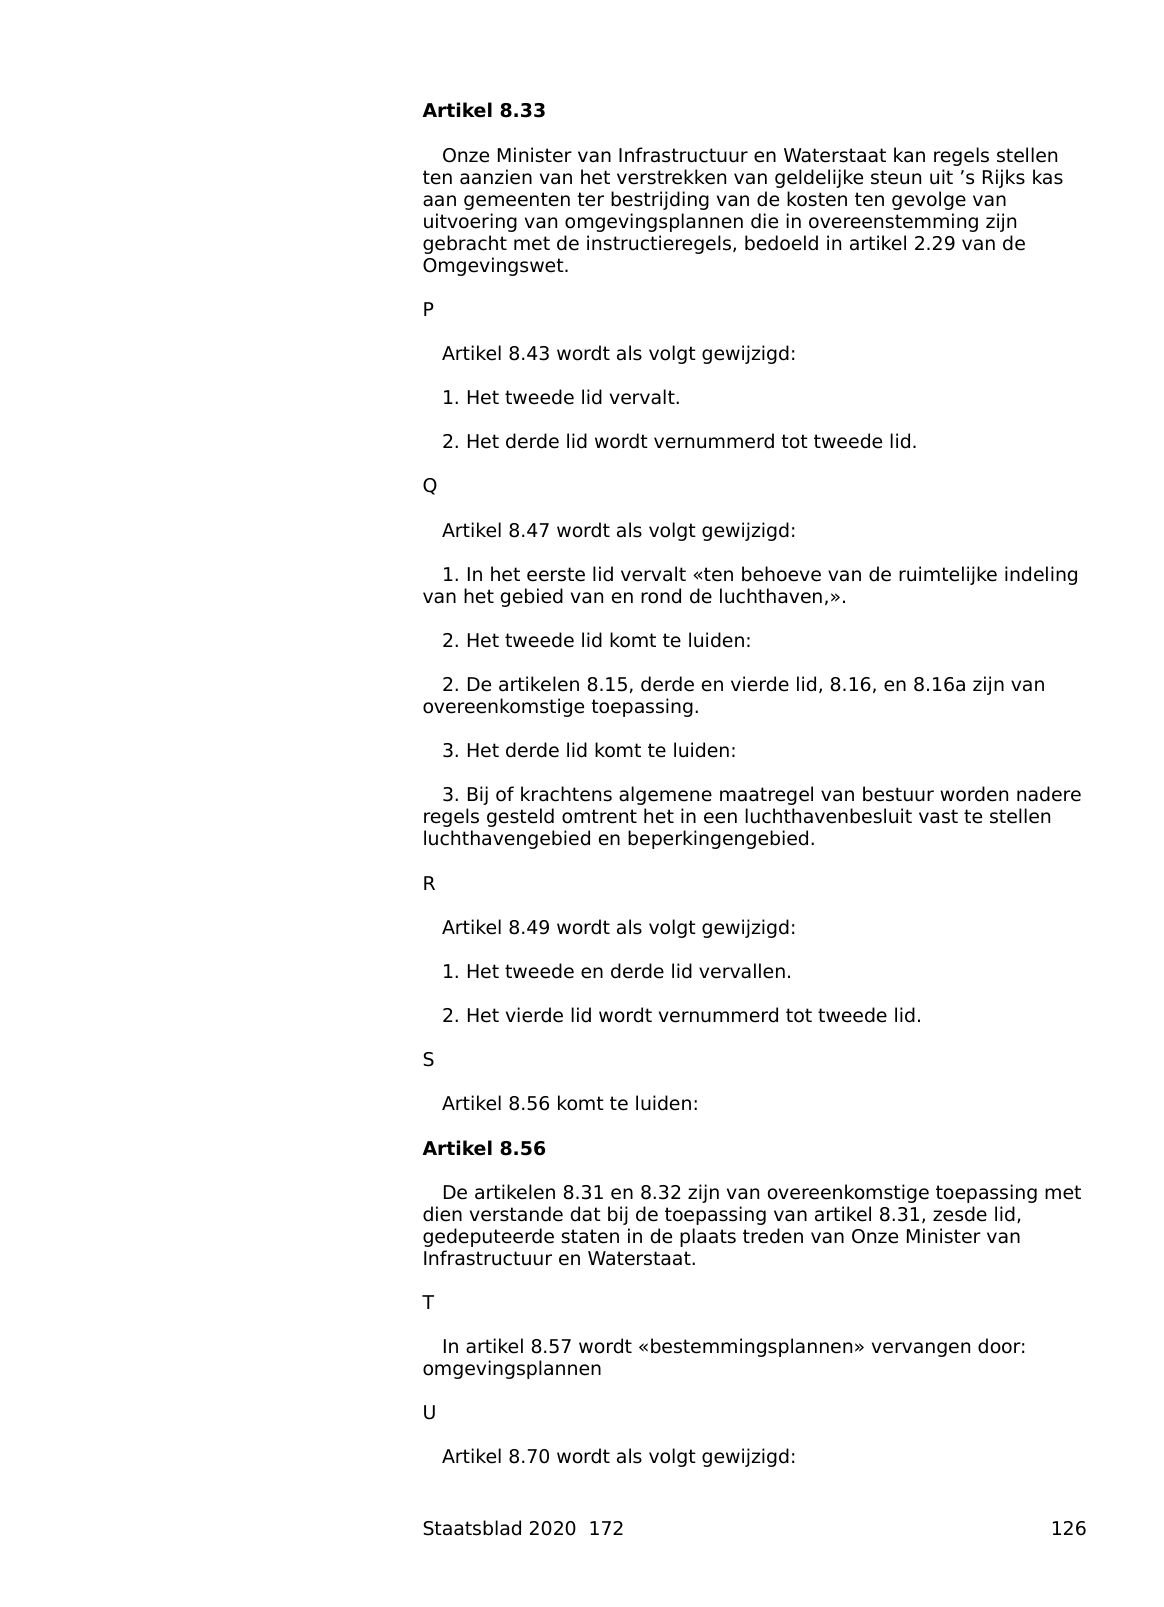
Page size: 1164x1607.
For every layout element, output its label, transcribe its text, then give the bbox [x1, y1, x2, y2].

text 2. Het tweede lid komt te luiden: [422, 630, 1087, 652]
text 3. Het derde lid komt te luiden: [422, 740, 1087, 762]
text Artikel 8.49 wordt als volgt gewijzigd: [422, 917, 1087, 938]
text 1. Het tweede en derde lid vervallen. [422, 961, 1087, 983]
text S [422, 1049, 1087, 1071]
text Artikel 8.70 wordt als volgt gewijzigd: [422, 1446, 1087, 1468]
text 2. Het vierde lid wordt vernummerd tot tweede lid. [422, 1005, 1087, 1027]
text Onze Minister van Infrastructuur en Waterstaat kan regels stellen ten aanzien van het verstrekken van geldelijke steun uit ’s Rijks kas aan gemeenten ter bestrijding van de kosten ten gevolge van uitvoering van omgevingsplannen die in overeenstemming zijn gebracht met de instructieregels, bedoeld in artikel 2.29 van de Omgevingswet. [422, 144, 1087, 276]
text In artikel 8.57 wordt «bestemmingsplannen» vervangen door: omgevingsplannen [422, 1336, 1087, 1380]
subtitle Artikel 8.56 [422, 1137, 1087, 1159]
text Artikel 8.47 wordt als volgt gewijzigd: [422, 519, 1087, 541]
text 2. De artikelen 8.15, derde en vierde lid, 8.16, en 8.16a zijn van overeenkomstige toepassing. [422, 674, 1087, 718]
subtitle Artikel 8.33 [422, 100, 1087, 122]
text 3. Bij of krachtens algemene maatregel van bestuur worden nadere regels gesteld omtrent het in een luchthavenbesluit vast te stellen luchthavengebied en beperkingengebied. [422, 784, 1087, 850]
text De artikelen 8.31 en 8.32 zijn van overeenkomstige toepassing met dien verstande dat bij de toepassing van artikel 8.31, zesde lid, gedeputeerde staten in de plaats treden van Onze Minister van Infrastructuur en Waterstaat. [422, 1182, 1087, 1269]
text Artikel 8.43 wordt als volgt gewijzigd: [422, 343, 1087, 365]
text R [422, 872, 1087, 894]
text 2. Het derde lid wordt vernummerd tot tweede lid. [422, 431, 1087, 453]
text P [422, 299, 1087, 321]
text T [422, 1292, 1087, 1314]
text 1. In het eerste lid vervalt «ten behoeve van de ruimtelijke indeling van het gebied van en rond de luchthaven,». [422, 564, 1087, 608]
text Q [422, 475, 1087, 497]
text 1. Het tweede lid vervalt. [422, 387, 1087, 409]
text Artikel 8.56 komt te luiden: [422, 1093, 1087, 1115]
text U [422, 1402, 1087, 1424]
